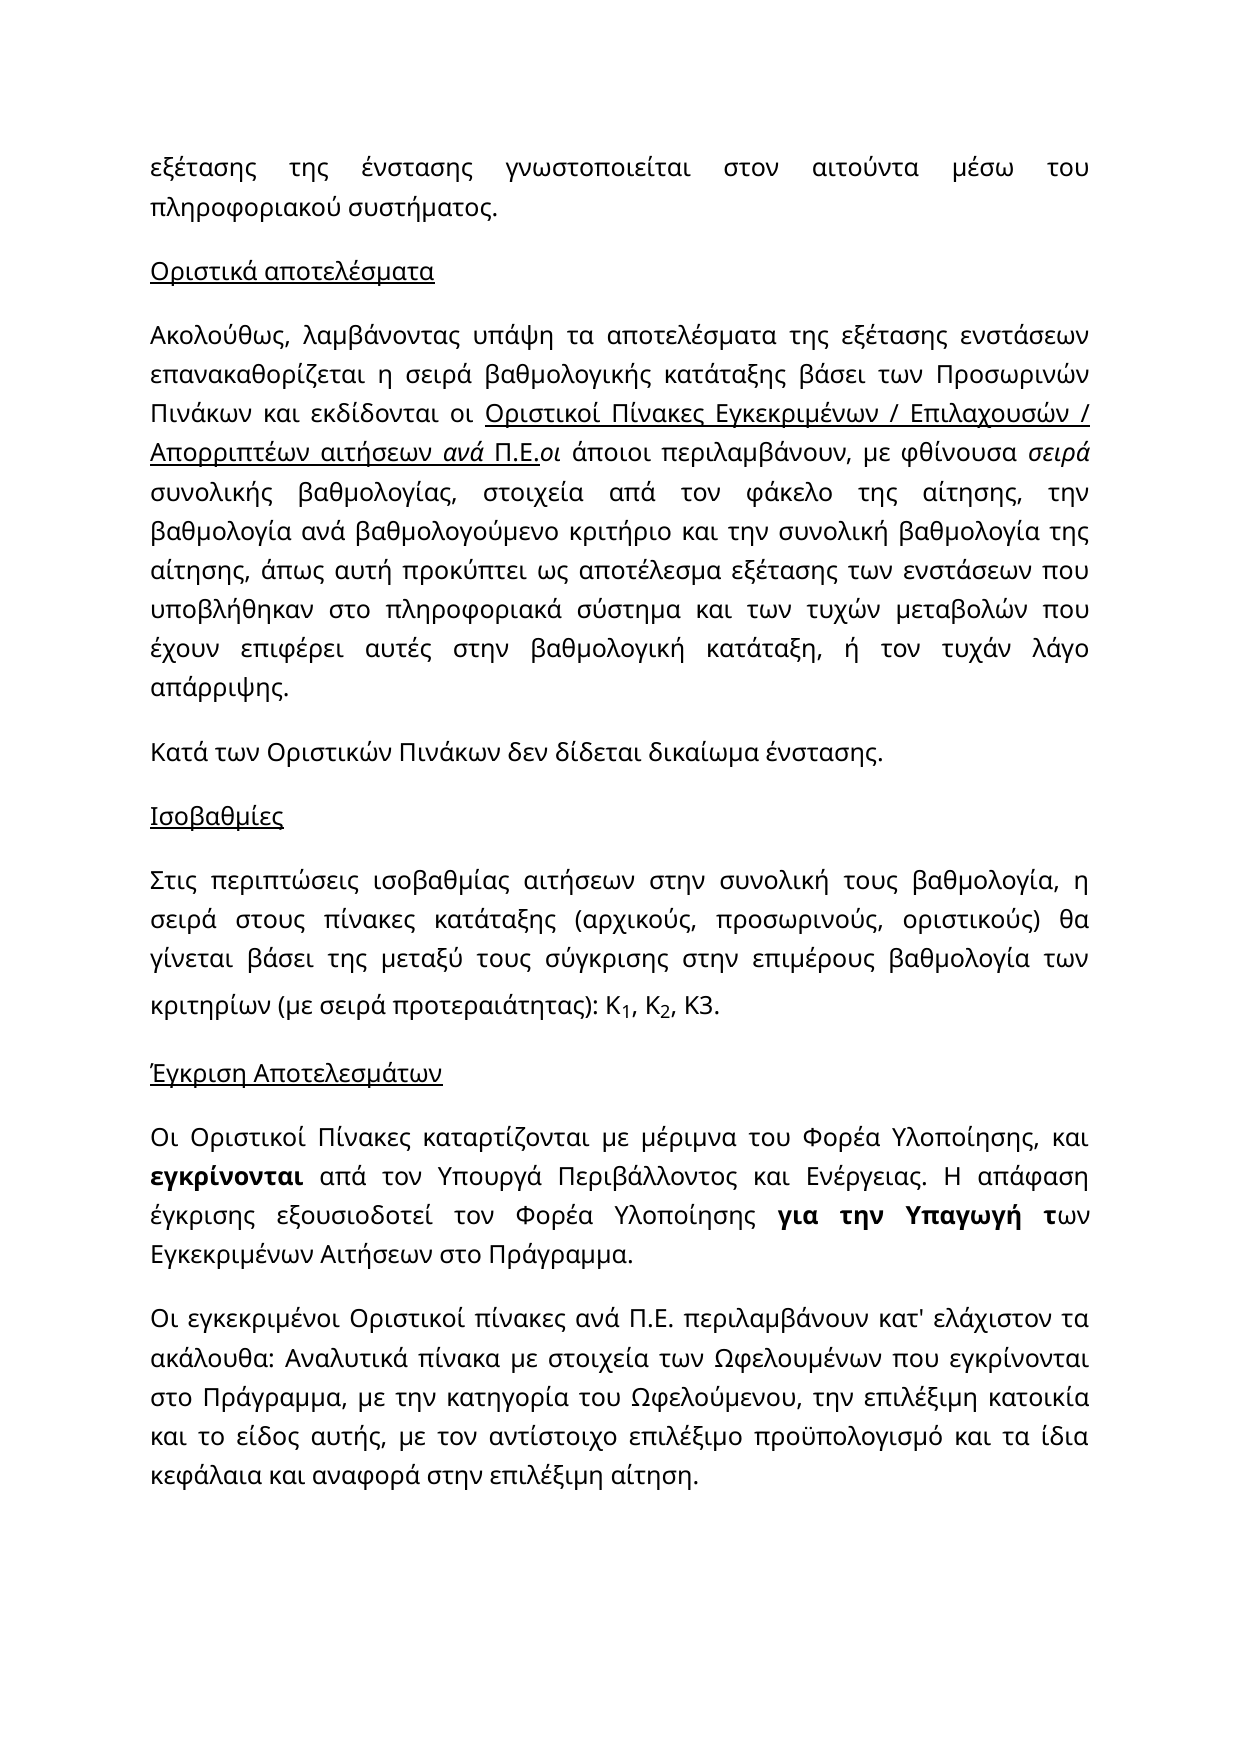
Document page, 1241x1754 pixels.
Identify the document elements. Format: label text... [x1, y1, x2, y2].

text Στις περιπτώσεις ισοβαθμίας αιτήσεων στην συνολική τους βαθμολογία, η σειρά στους πίνακες κατάταξης (αρχικούς, προσωρινούς, οριστικούς) θα γίνεται βάσει της μεταξύ τους σύγκρισης στην επιμέρους βαθμολογία των κριτηρίων (με σειρά προτεραιάτητας): Κ1, Κ2, Κ3. [150, 862, 1090, 1024]
text Οι εγκεκριμένοι Οριστικοί πίνακες ανά Π.Ε. περιλαμβάνουν κατ' ελάχιστον τα ακάλουθα: Αναλυτικά πίνακα με στοιχεία των Ωφελουμένων που εγκρίνονται στο Πράγραμμα, με την κατηγορία του Ωφελούμενου, την επιλέξιμη κατοικία και το είδος αυτής, με τον αντίστοιχο επιλέξιμο προϋπολογισμό και τα ίδια κεφάλαια και αναφορά στην επιλέξιμη αίτηση. [150, 1301, 1090, 1492]
text Κατά των Οριστικών Πινάκων δεν δίδεται δικαίωμα ένστασης. [150, 734, 1090, 768]
text Οι Οριστικοί Πίνακες καταρτίζονται με μέριμνα του Φορέα Υλοποίησης, και εγκρίνονται απά τον Υπουργά Περιβάλλοντος και Ενέργειας. H απάφαση έγκρισης εξουσιοδοτεί τον Φορέα Υλοποίησης για την Υπαγωγή των Εγκεκριμένων Αιτήσεων στο Πράγραμμα. [150, 1119, 1090, 1271]
text εξέτασης της ένστασης γνωστοποιείται στον αιτούντα μέσω του πληροφοριακού συστήματος. [150, 150, 1090, 223]
text Ακολούθως, λαμβάνοντας υπάψη τα αποτελέσματα της εξέτασης ενστάσεων επανακαθορίζεται η σειρά βαθμολογικής κατάταξης βάσει των Προσωρινών Πινάκων και εκδίδονται οι Οριστικοί Πίνακες Εγκεκριμένων / Επιλαχουσών / Απορριπτέων αιτήσεων ανά Π.Ε.οι άποιοι περιλαμβάνουν, με φθίνουσα σειρά συνολικής βαθμολογίας, στοιχεία απά τον φάκελο της αίτησης, την βαθμολογία ανά βαθμολογούμενο κριτήριο και την συνολική βαθμολογία της αίτησης, άπως αυτή προκύπτει ως αποτέλεσμα εξέτασης των ενστάσεων που υποβλήθηκαν στο πληροφοριακά σύστημα και των τυχών μεταβολών που έχουν επιφέρει αυτές στην βαθμολογική κατάταξη, ή τον τυχάν λάγο απάρριψης. [150, 317, 1090, 704]
text Ισοβαθμίες [150, 798, 1090, 832]
text Έγκριση Αποτελεσμάτων [150, 1055, 1090, 1089]
text Οριστικά αποτελέσματα [150, 253, 1090, 287]
